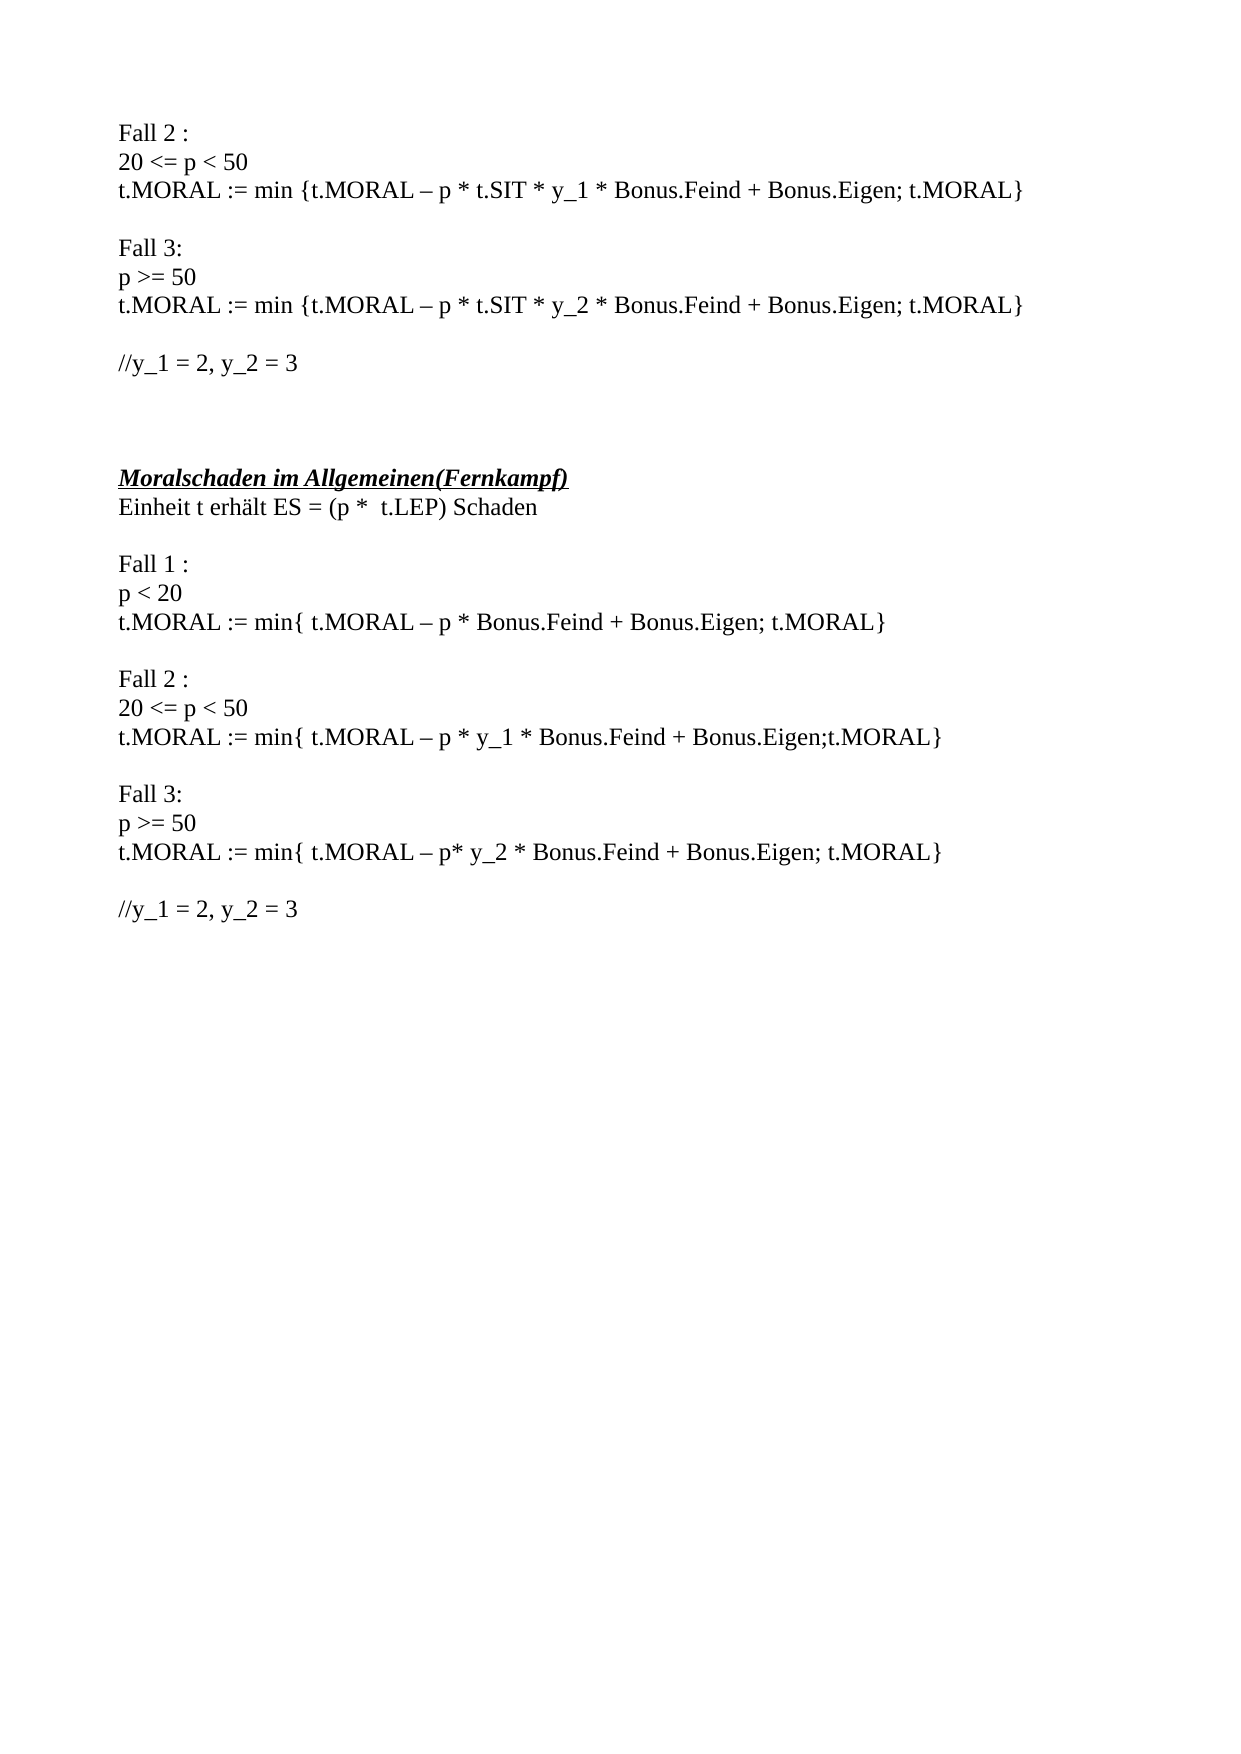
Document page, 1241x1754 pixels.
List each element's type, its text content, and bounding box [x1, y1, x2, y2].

text p < 20 [118, 578, 1122, 607]
text Einheit t erhält ES = (p * t.LEP) Schaden [118, 492, 1122, 521]
text //y_1 = 2, y_2 = 3 [118, 348, 1122, 377]
text 20 <= p < 50 [118, 693, 1122, 722]
text Fall 2 : [118, 664, 1122, 693]
text Fall 3: [118, 233, 1122, 262]
text Moralschaden im Allgemeinen(Fernkampf) [118, 463, 1122, 492]
text t.MORAL := min {t.MORAL – p * t.SIT * y_2 * Bonus.Feind + Bonus.Eigen; t.MORAL} [118, 291, 1122, 319]
text t.MORAL := min{ t.MORAL – p * y_1 * Bonus.Feind + Bonus.Eigen;t.MORAL} [118, 722, 1122, 751]
text p >= 50 [118, 262, 1122, 291]
text t.MORAL := min {t.MORAL – p * t.SIT * y_1 * Bonus.Feind + Bonus.Eigen; t.MORAL} [118, 176, 1122, 204]
text Fall 1 : [118, 549, 1122, 578]
text //y_1 = 2, y_2 = 3 [118, 894, 1122, 923]
text Fall 3: [118, 779, 1122, 808]
text t.MORAL := min{ t.MORAL – p* y_2 * Bonus.Feind + Bonus.Eigen; t.MORAL} [118, 837, 1122, 866]
text t.MORAL := min{ t.MORAL – p * Bonus.Feind + Bonus.Eigen; t.MORAL} [118, 607, 1122, 636]
text Fall 2 : [118, 118, 1122, 147]
text p >= 50 [118, 808, 1122, 837]
text 20 <= p < 50 [118, 147, 1122, 176]
